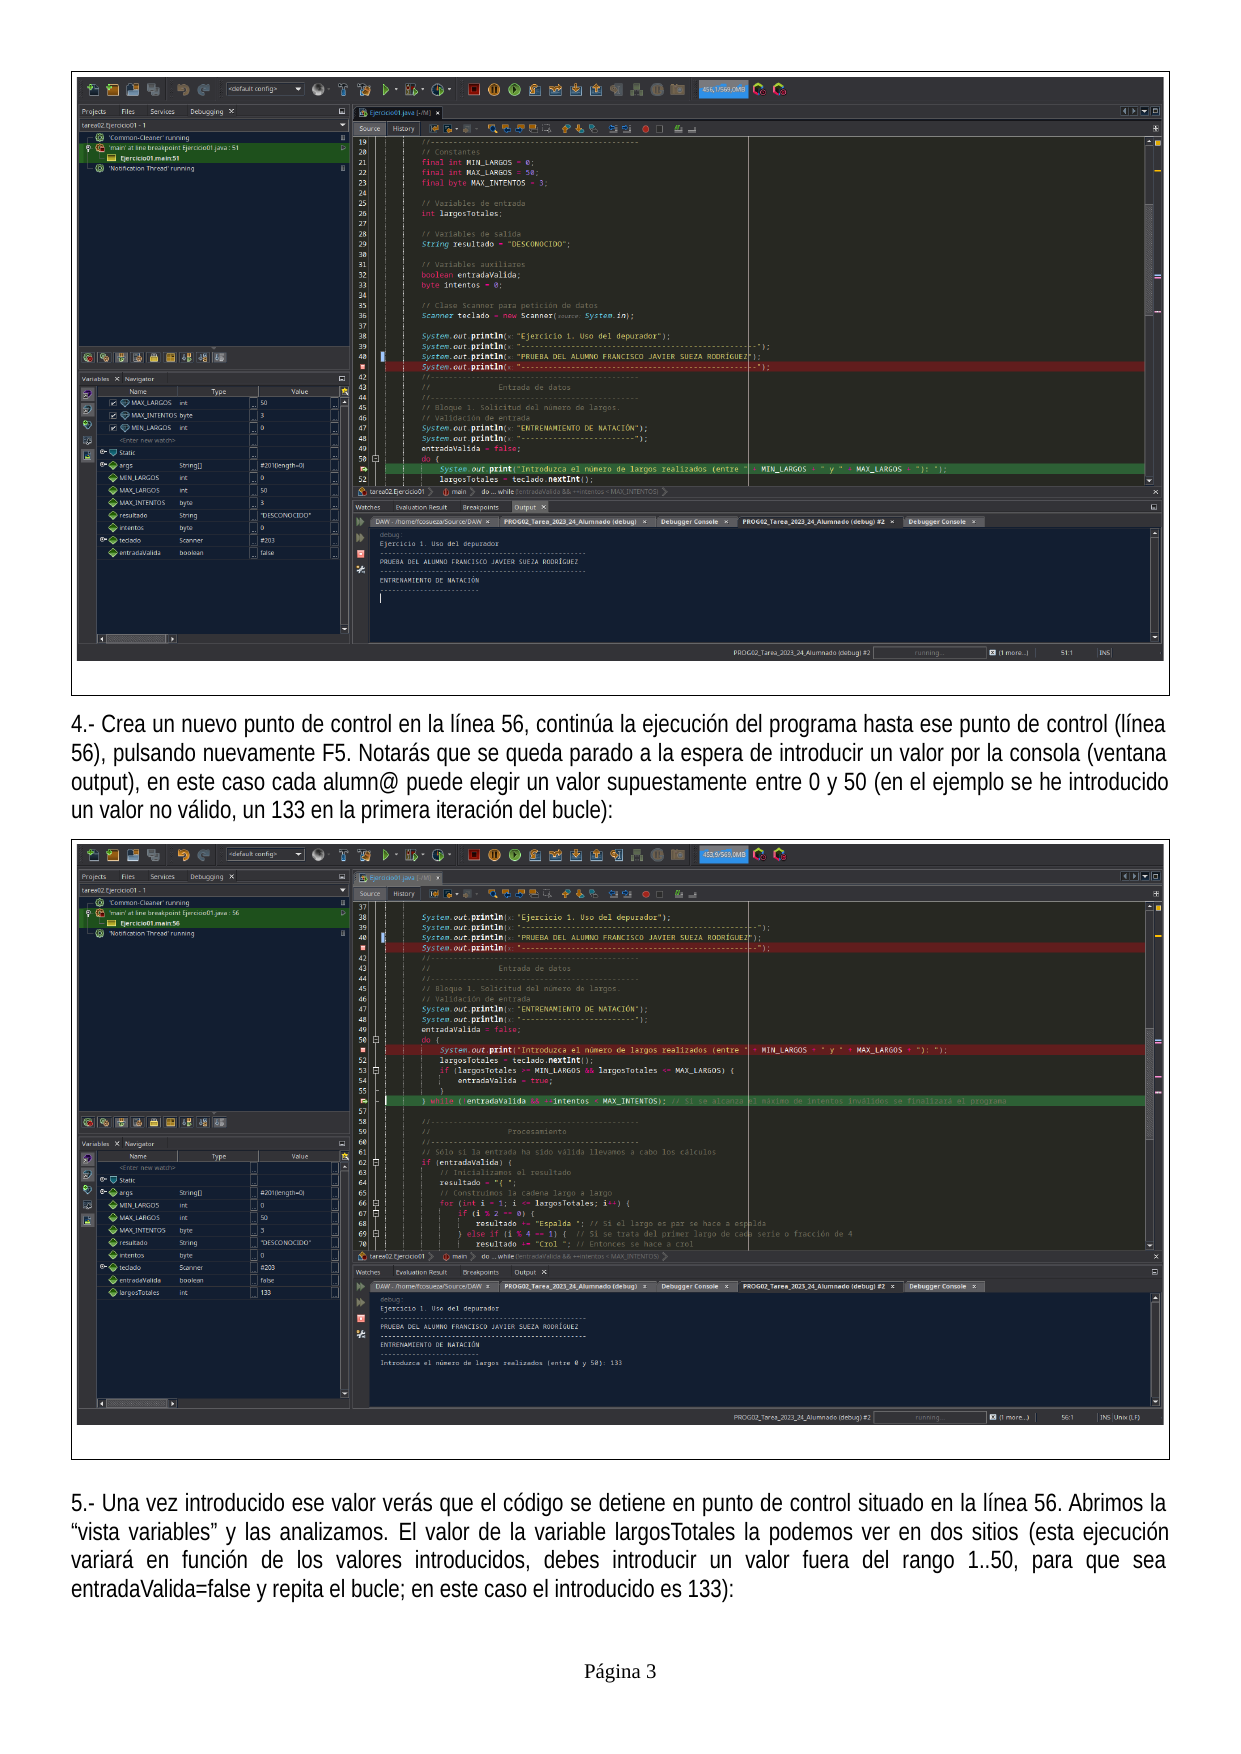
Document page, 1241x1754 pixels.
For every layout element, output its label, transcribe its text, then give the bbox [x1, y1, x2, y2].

picture [76, 77, 1164, 661]
text 4.- Crea un nuevo punto de control en la línea 56, continúa la ejecución del programa hasta ese punto de control (línea 56), pulsando nuevamente F5. Notarás que se queda parado a la espera de introducir un valor por la consola (ventana output), en este caso cada alumn@ puede elegir un valor supuestamente entre 0 y 50 (en el ejemplo se he introducido un valor no válido, un 133 en la primera iteración del bucle): [71, 709, 1169, 824]
table_header [72, 72, 1169, 694]
table_header [72, 840, 1169, 1459]
text 5.- Una vez introducido ese valor verás que el código se detiene en punto de control situado en la línea 56. Abrimos la “vista variables” y las analizamos. El valor de la variable largosTotales la podemos ver en dos sitios (esta ejecución variará en función de los valores introducidos, debes introducir un valor fuera del rango 1..50, para que sea entradaValida=false y repita el bucle; en este caso el introducido es 133): [71, 1488, 1169, 1603]
picture [76, 844, 1164, 1425]
